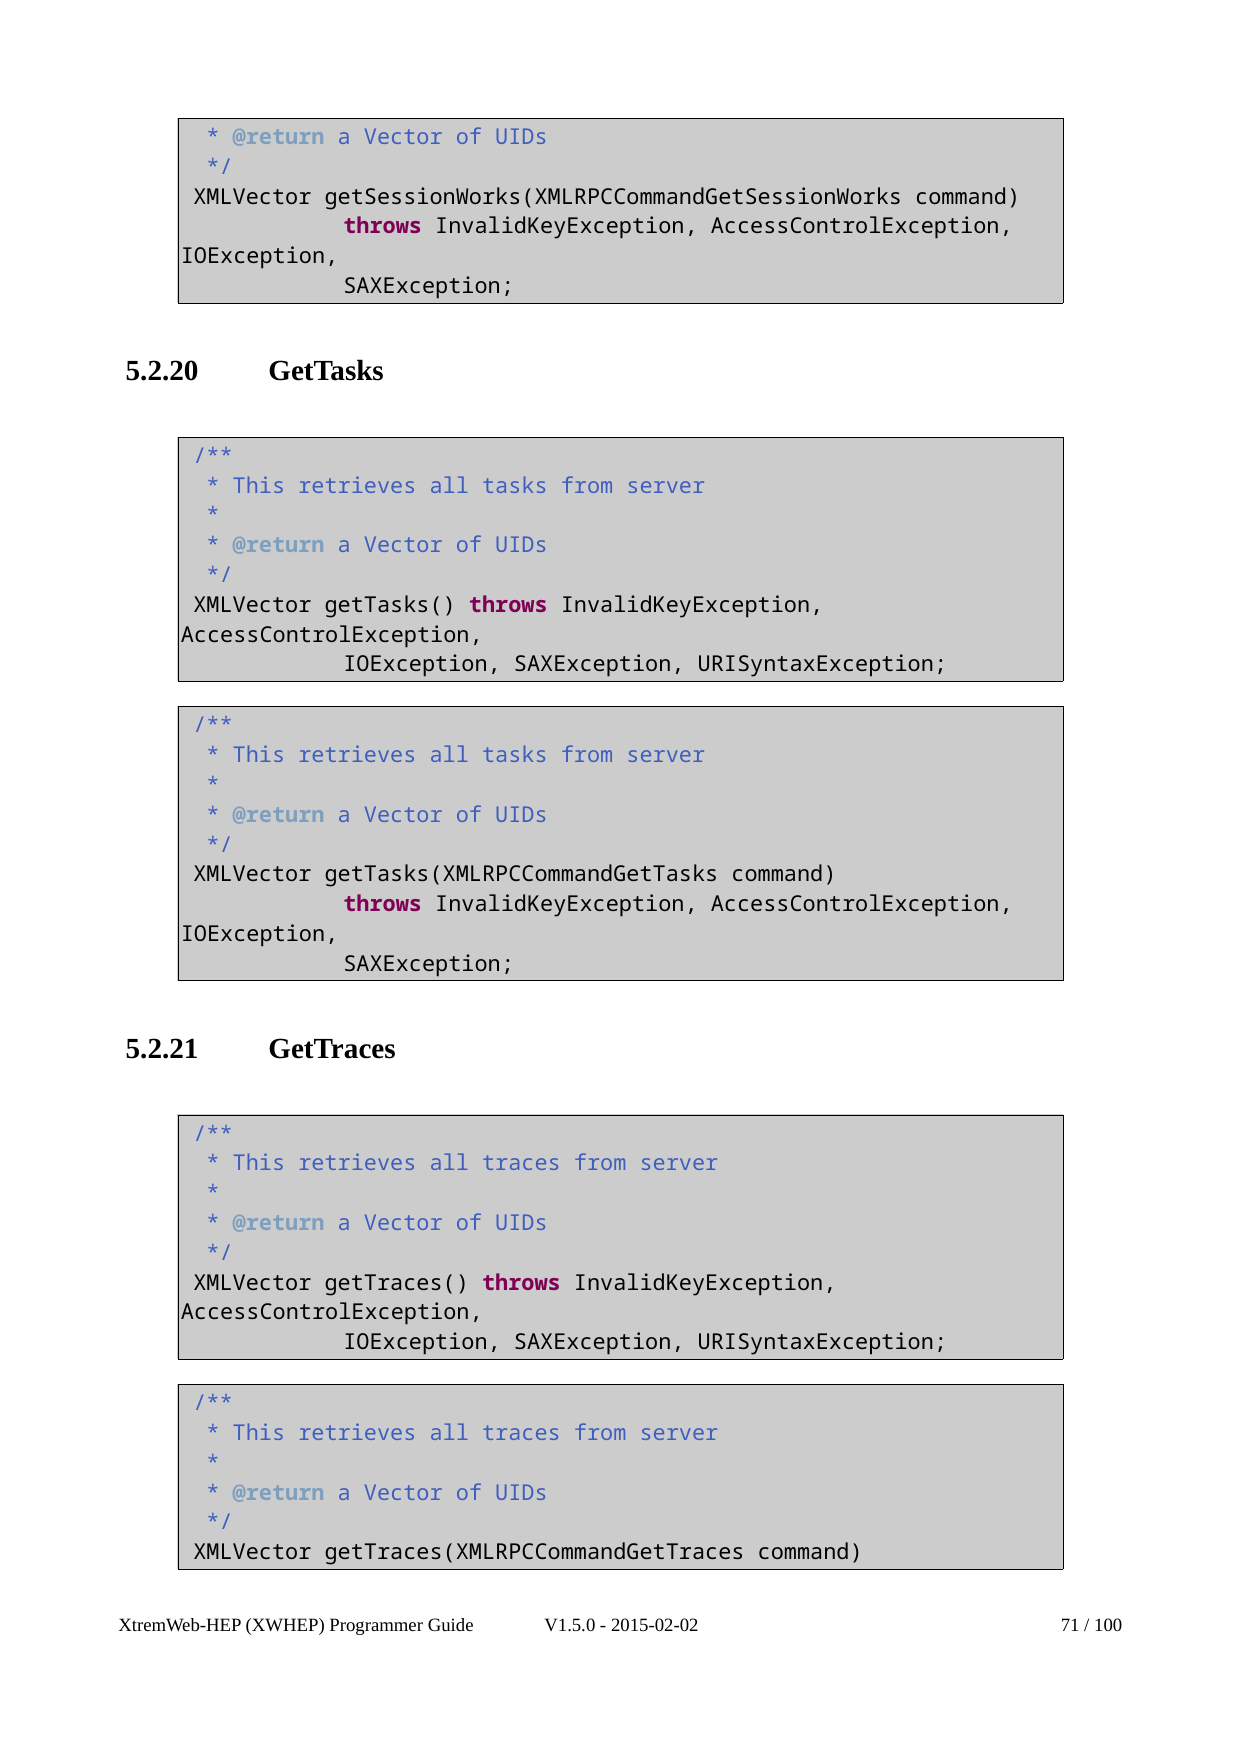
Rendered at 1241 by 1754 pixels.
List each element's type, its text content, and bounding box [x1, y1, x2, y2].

text */ [179, 556, 1063, 586]
subtitle GetTasks [118, 353, 1122, 387]
text * This retrieves all tasks from server [179, 736, 1063, 766]
text XMLVector getTasks() throws InvalidKeyException, AccessControlException, [179, 586, 1063, 645]
text SAXException; [179, 945, 1063, 980]
text /** [179, 1385, 1063, 1414]
text * @return a Vector of UIDs [179, 119, 1063, 148]
text * [179, 1444, 1063, 1473]
text * @return a Vector of UIDs [179, 796, 1063, 826]
text XMLVector getTraces() throws InvalidKeyException, AccessControlException, [179, 1263, 1063, 1323]
text SAXException; [179, 267, 1063, 303]
text * This retrieves all traces from server [179, 1414, 1063, 1444]
text */ [179, 1503, 1063, 1533]
text XMLVector getSessionWorks(XMLRPCCommandGetSessionWorks command) [179, 178, 1063, 207]
text */ [179, 826, 1063, 855]
text * @return a Vector of UIDs [179, 526, 1063, 556]
text */ [179, 1234, 1063, 1263]
text * This retrieves all tasks from server [179, 467, 1063, 496]
text XMLVector getTraces(XMLRPCCommandGetTraces command) [179, 1533, 1063, 1569]
text throws InvalidKeyException, AccessControlException, IOException, [179, 207, 1063, 267]
text /** [179, 1116, 1063, 1144]
text * [179, 496, 1063, 526]
text * [179, 766, 1063, 796]
text * @return a Vector of UIDs [179, 1473, 1063, 1503]
text * This retrieves all traces from server [179, 1144, 1063, 1174]
text IOException, SAXException, URISyntaxException; [179, 645, 1063, 681]
subtitle GetTraces [118, 1031, 1122, 1064]
text /** [179, 707, 1063, 736]
text * [179, 1174, 1063, 1204]
text XMLVector getTasks(XMLRPCCommandGetTasks command) [179, 855, 1063, 885]
text /** [179, 438, 1063, 467]
text */ [179, 148, 1063, 178]
text IOException, SAXException, URISyntaxException; [179, 1323, 1063, 1359]
text throws InvalidKeyException, AccessControlException, IOException, [179, 885, 1063, 945]
text * @return a Vector of UIDs [179, 1204, 1063, 1234]
